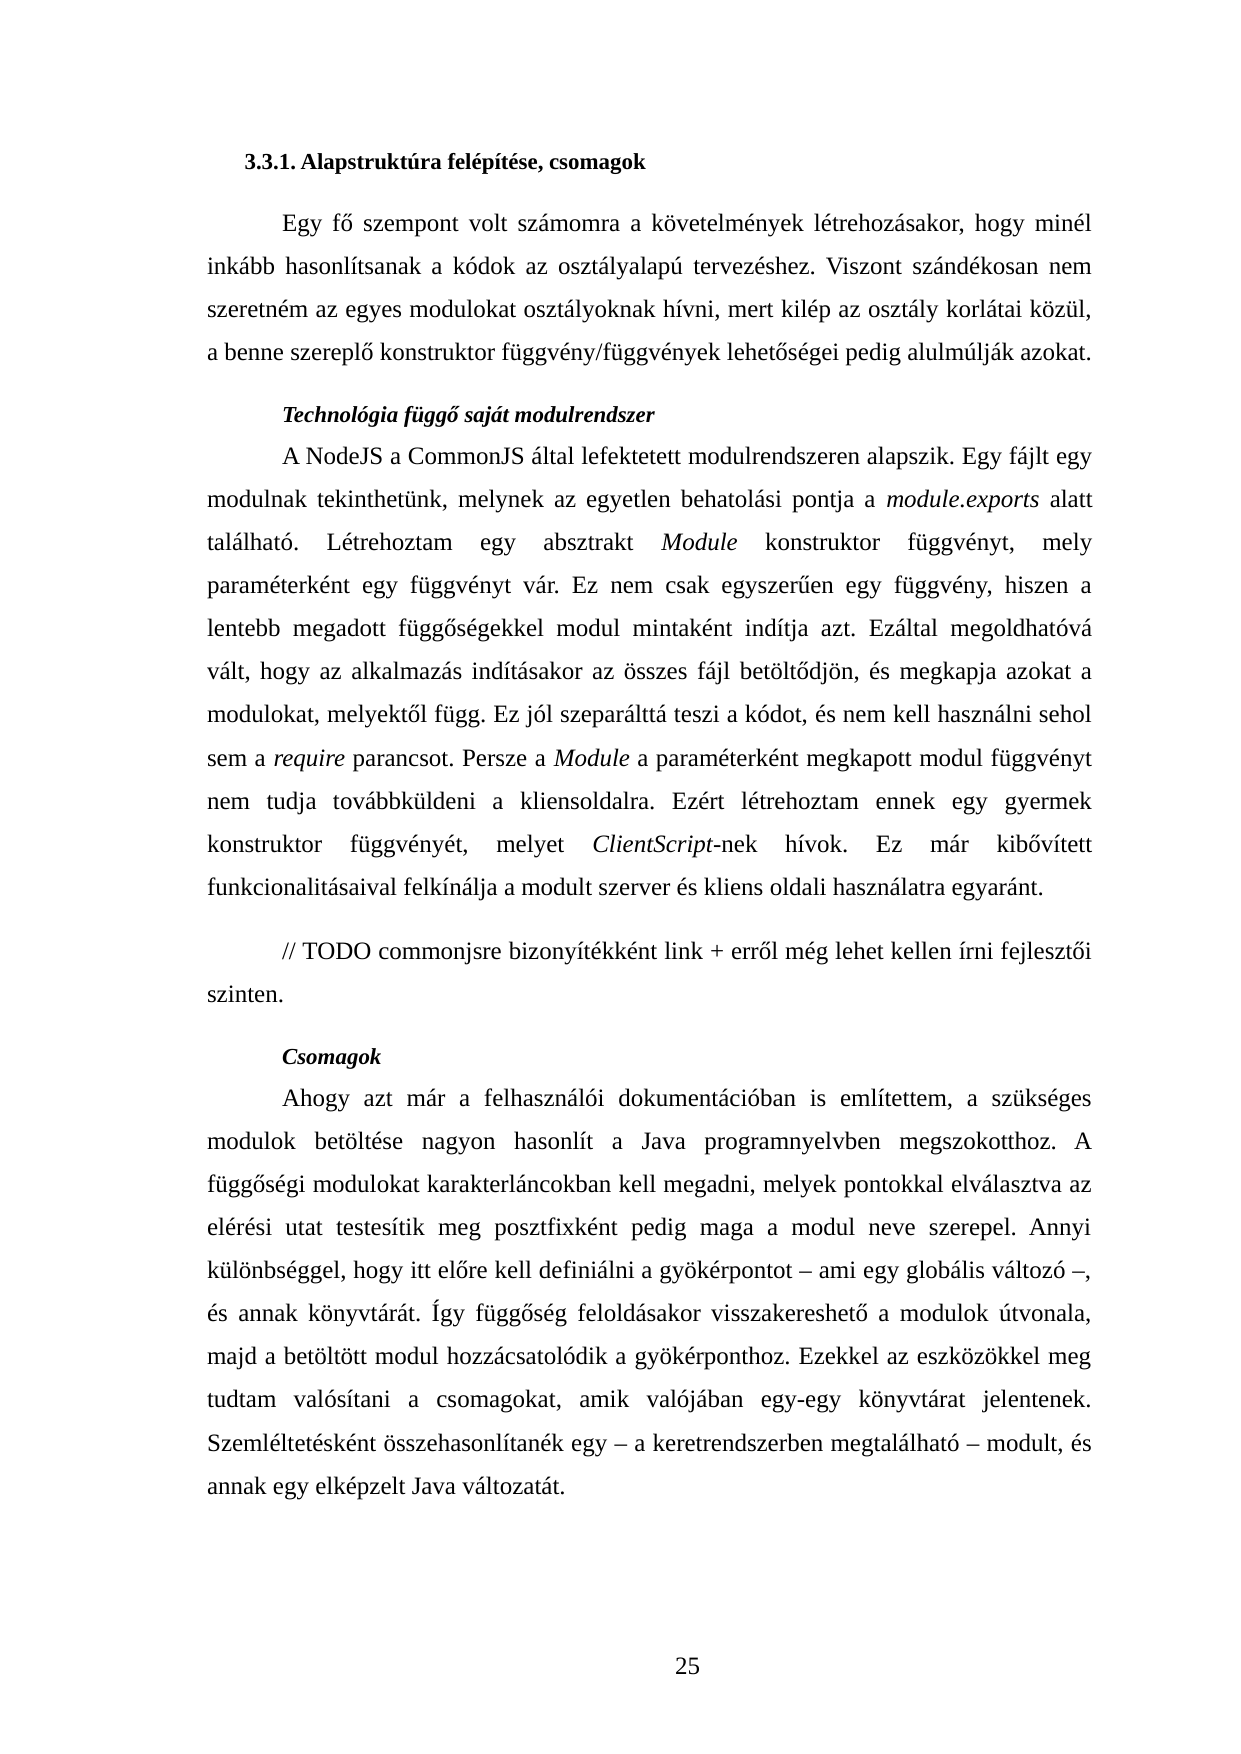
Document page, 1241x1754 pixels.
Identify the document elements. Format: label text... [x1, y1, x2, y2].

subtitle 3.3.1. Alapstruktúra felépítése, csomagok [244, 148, 1092, 174]
subtitle Technológia függő saját modulrendszer [244, 401, 1092, 428]
text A NodeJS a CommonJS által lefektetett modulrendszeren alapszik. Egy fájlt egy modulnak tekinthetünk, melynek az egyetlen behatolási pontja a module.exports alatt található. Létrehoztam egy absztrakt Module konstruktor függvényt, mely paraméterként egy függvényt vár. Ez nem csak egyszerűen egy függvény, hiszen a lentebb megadott függőségekkel modul mintaként indítja azt. Ezáltal megoldhatóvá vált, hogy az alkalmazás indításakor az összes fájl betöltődjön, és megkapja azokat a modulokat, melyektől függ. Ez jól szeparálttá teszi a kódot, és nem kell használni sehol sem a require parancsot. Persze a Module a paraméterként megkapott modul függvényt nem tudja továbbküldeni a kliensoldalra. Ezért létrehoztam ennek egy gyermek konstruktor függvényét, melyet ClientScript-nek hívok. Ez már kibővített funkcionalitásaival felkínálja a modult szerver és kliens oldali használatra egyaránt. [207, 441, 1092, 901]
text Egy fő szempont volt számomra a követelmények létrehozásakor, hogy minél inkább hasonlítsanak a kódok az osztályalapú tervezéshez. Viszont szándékosan nem szeretném az egyes modulokat osztályoknak hívni, mert kilép az osztály korlátai közül, a benne szereplő konstruktor függvény/függvények lehetőségei pedig alulmúlják azokat. [207, 208, 1092, 366]
text Ahogy azt már a felhasználói dokumentációban is említettem, a szükséges modulok betöltése nagyon hasonlít a Java programnyelvben megszokotthoz. A függőségi modulokat karakterláncokban kell megadni, melyek pontokkal elválasztva az elérési utat testesítik meg posztfixként pedig maga a modul neve szerepel. Annyi különbséggel, hogy itt előre kell definiálni a gyökérpontot – ami egy globális változó –, és annak könyvtárát. Így függőség feloldásakor visszakereshető a modulok útvonala, majd a betöltött modul hozzácsatolódik a gyökérponthoz. Ezekkel az eszközökkel meg tudtam valósítani a csomagokat, amik valójában egy-egy könyvtárat jelentenek. Szemléltetésként összehasonlítanék egy – a keretrendszerben megtalálható – modult, és annak egy elképzelt Java változatát. [207, 1083, 1092, 1499]
subtitle Csomagok [244, 1043, 1092, 1069]
text // TODO commonjsre bizonyítékként link + erről még lehet kellen írni fejlesztői szinten. [207, 936, 1092, 1008]
